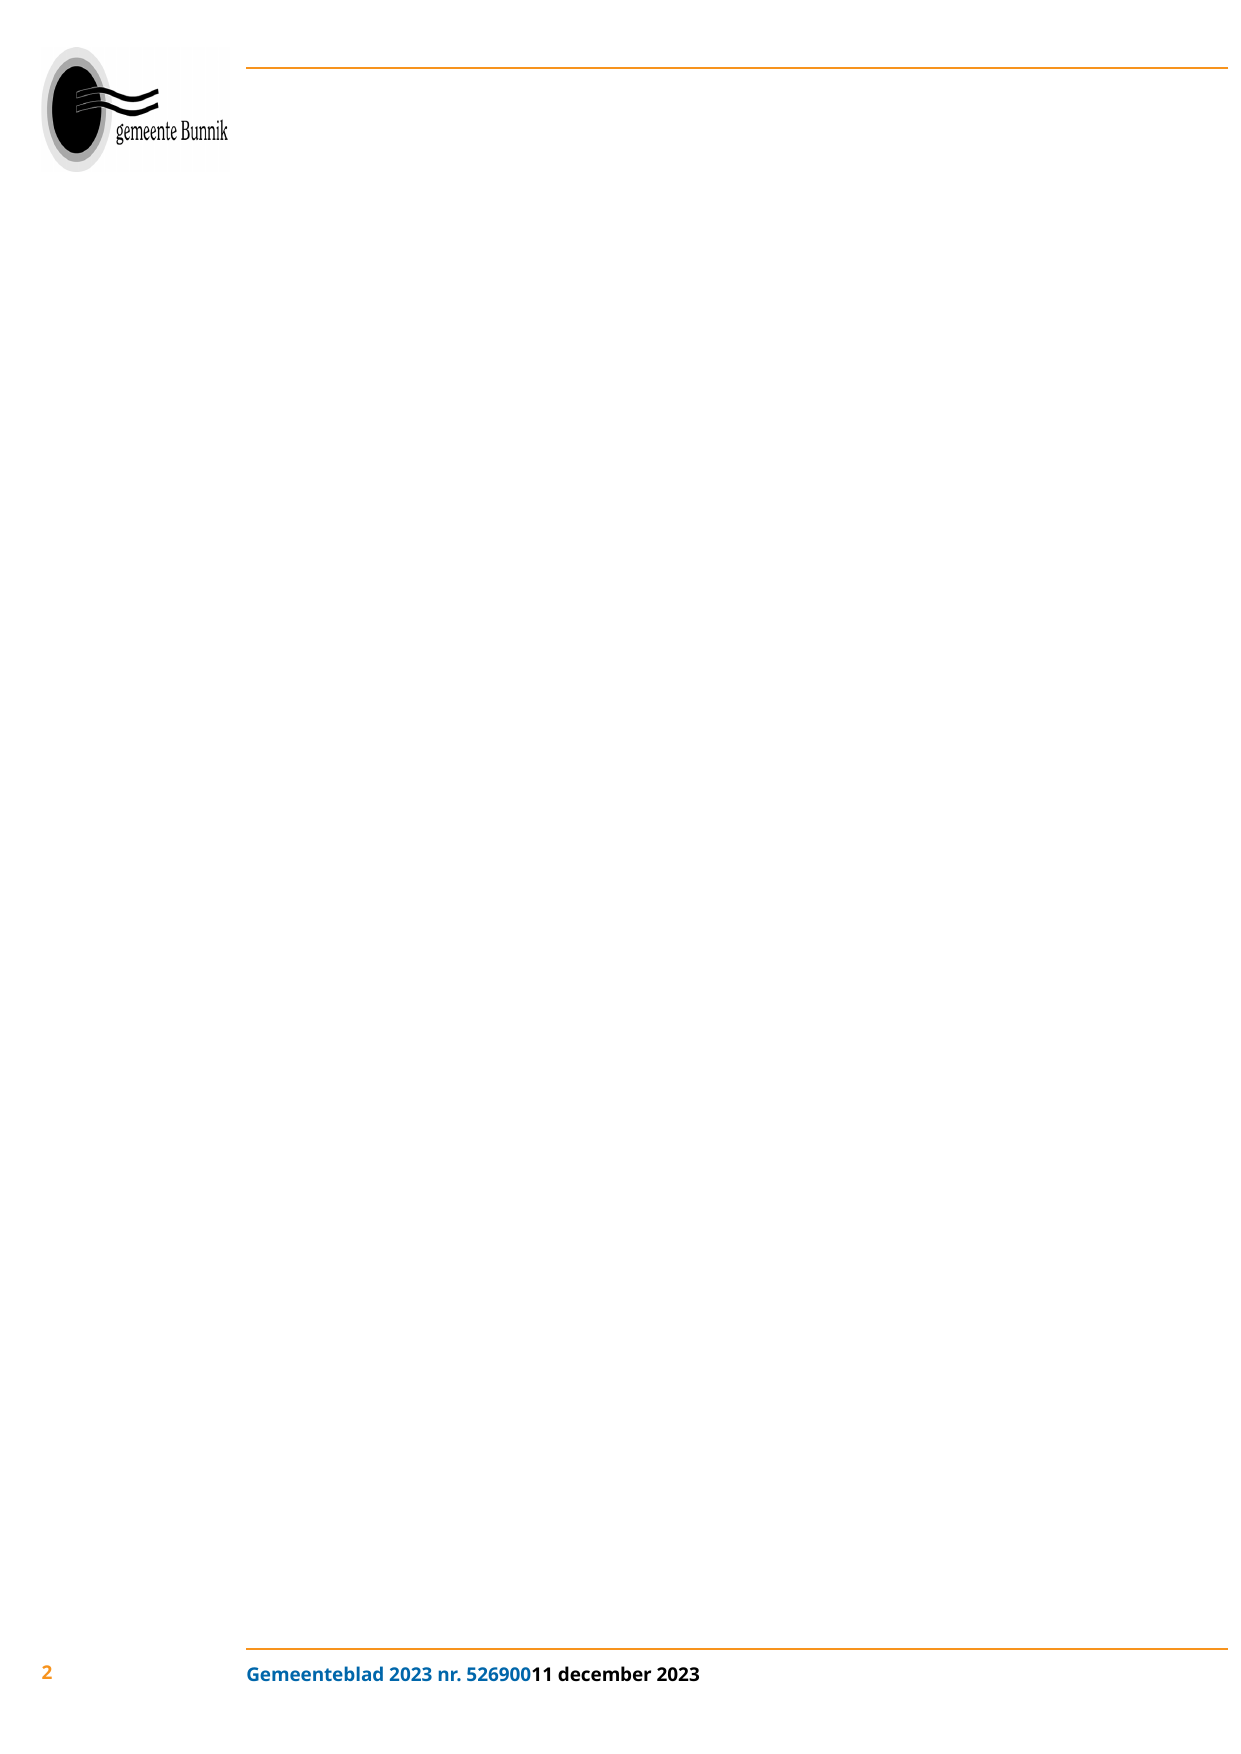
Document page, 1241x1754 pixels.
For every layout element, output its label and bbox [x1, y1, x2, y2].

picture [41, 47, 231, 172]
